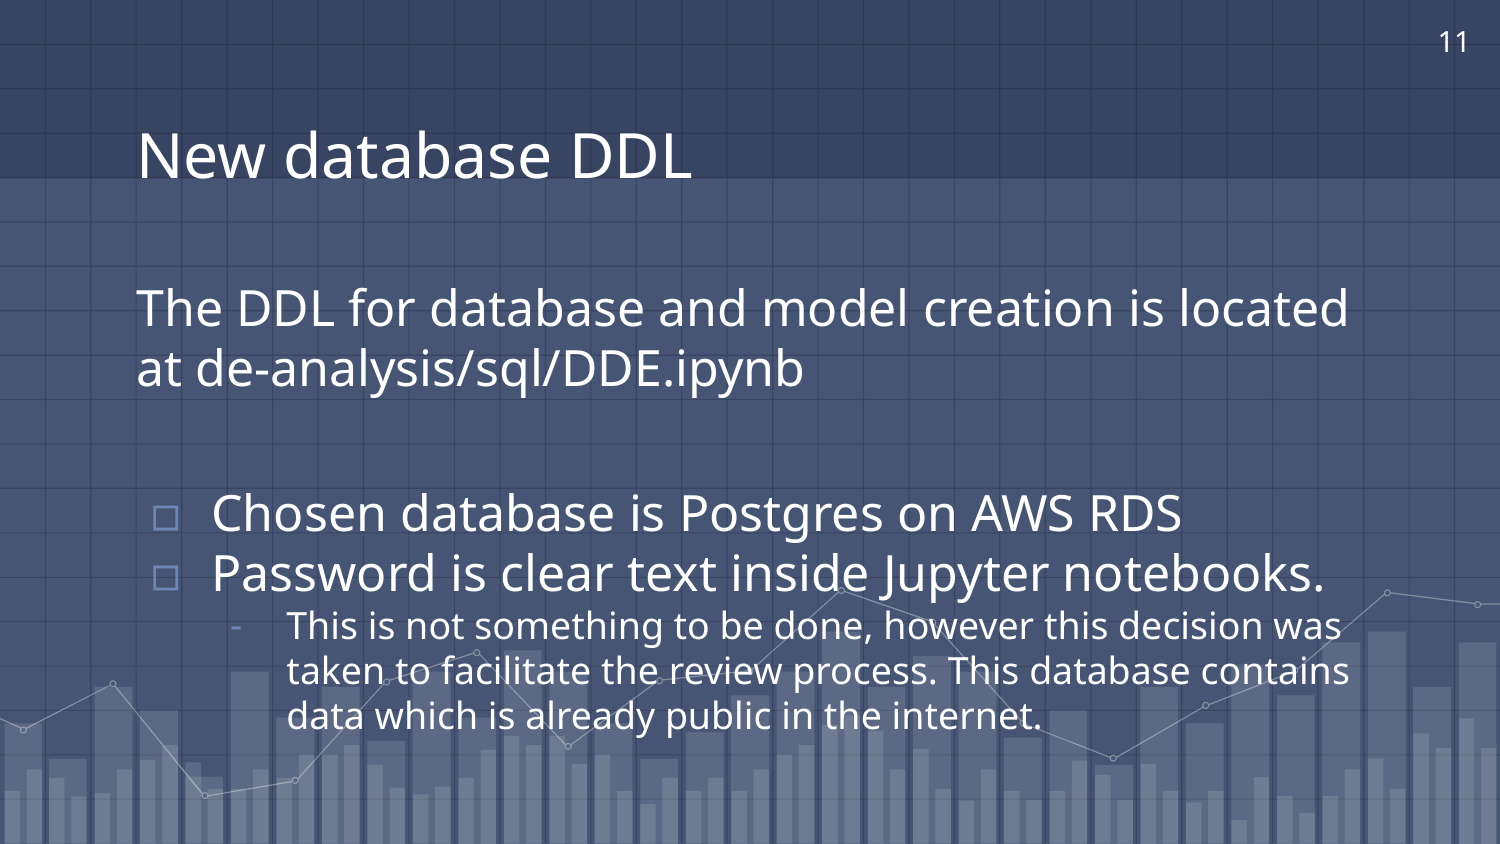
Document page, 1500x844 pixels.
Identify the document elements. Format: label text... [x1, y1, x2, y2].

list The DDL for database and model creation is located at de-analysis/sql/DDE.ipynb Chosen database is Postgres on AWS RDS Password is clear text inside Jupyter notebooks. This is not something to be done, however this decision was taken to facilitate the review process. This database contains data which is already public in the internet. [121, 189, 1383, 698]
title New database DDL [121, 65, 1383, 189]
slide_number 1 [1408, 0, 1500, 88]
